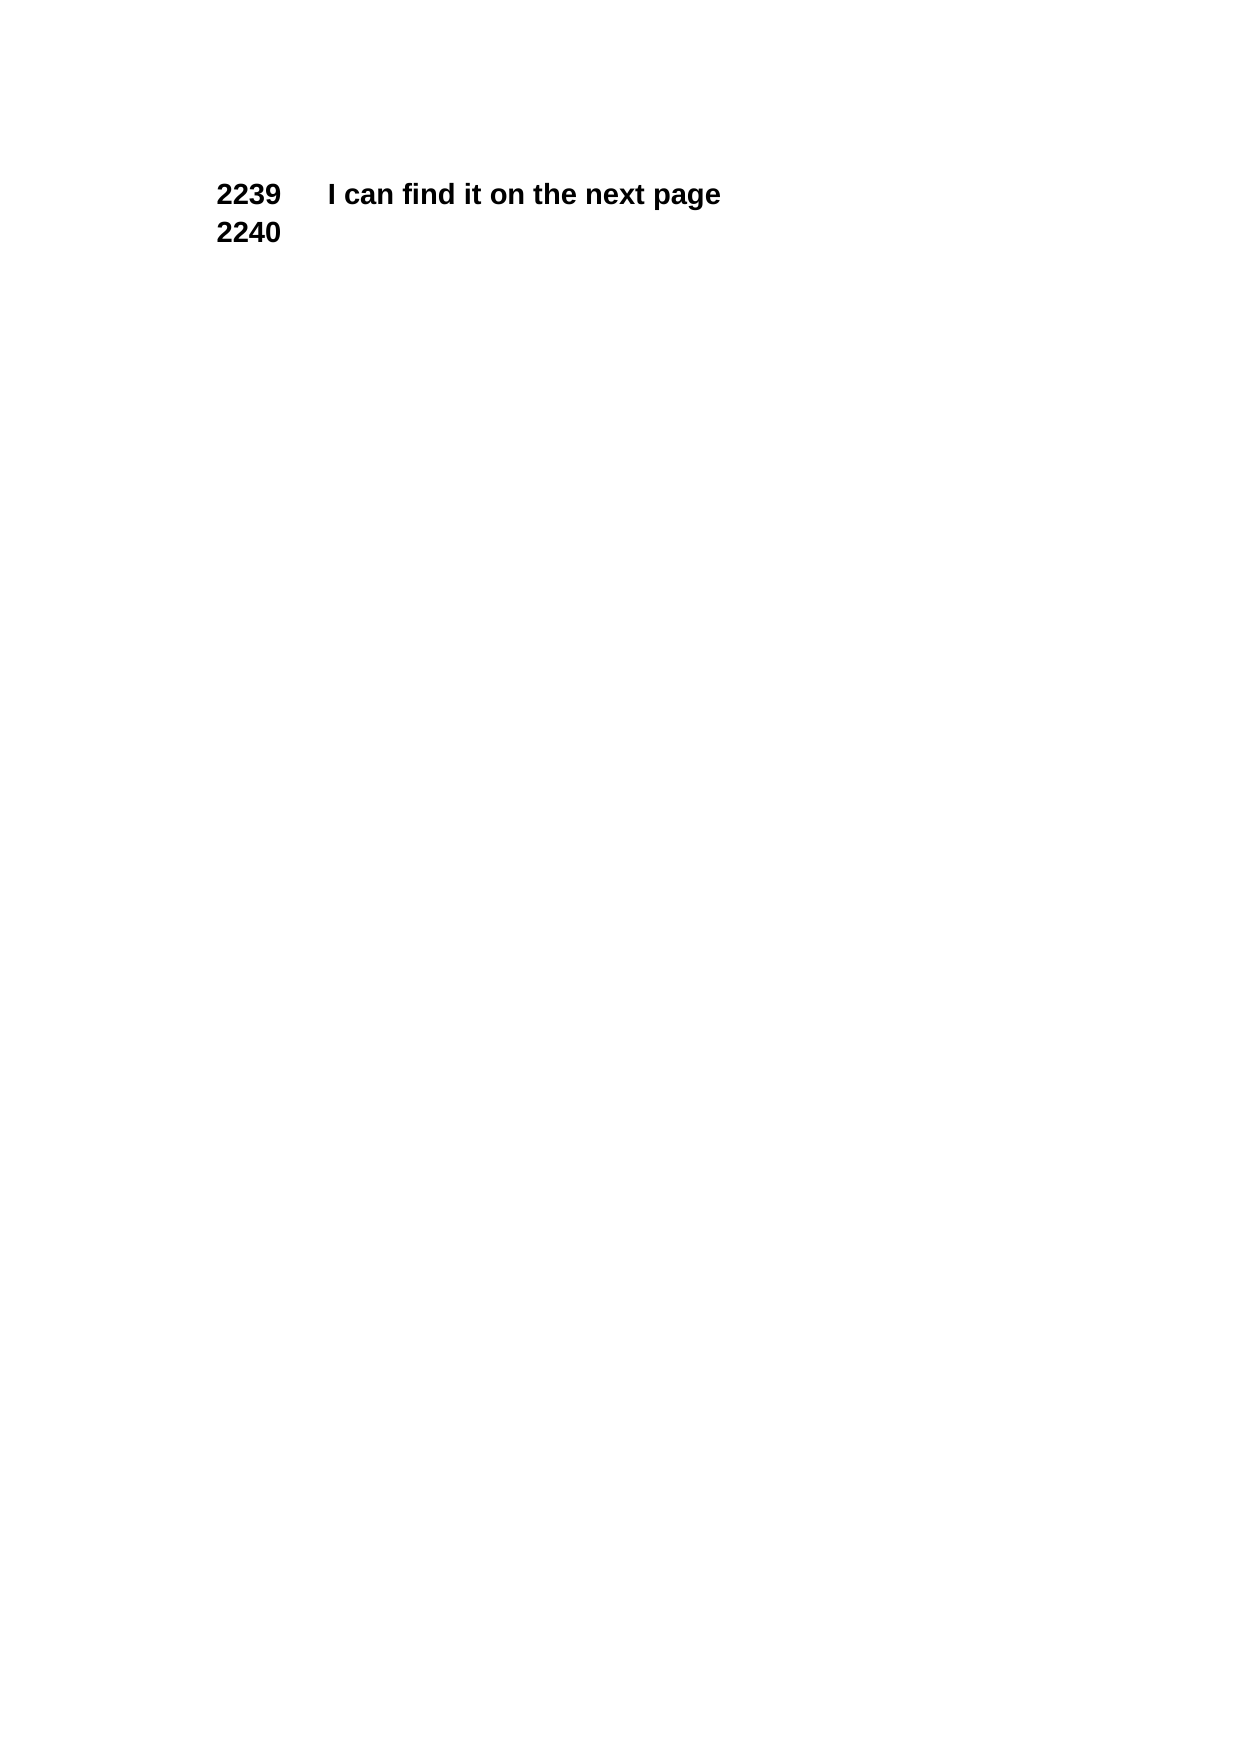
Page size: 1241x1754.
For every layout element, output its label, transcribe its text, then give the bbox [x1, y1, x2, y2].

list I can find it on the next page [216, 177, 1149, 210]
